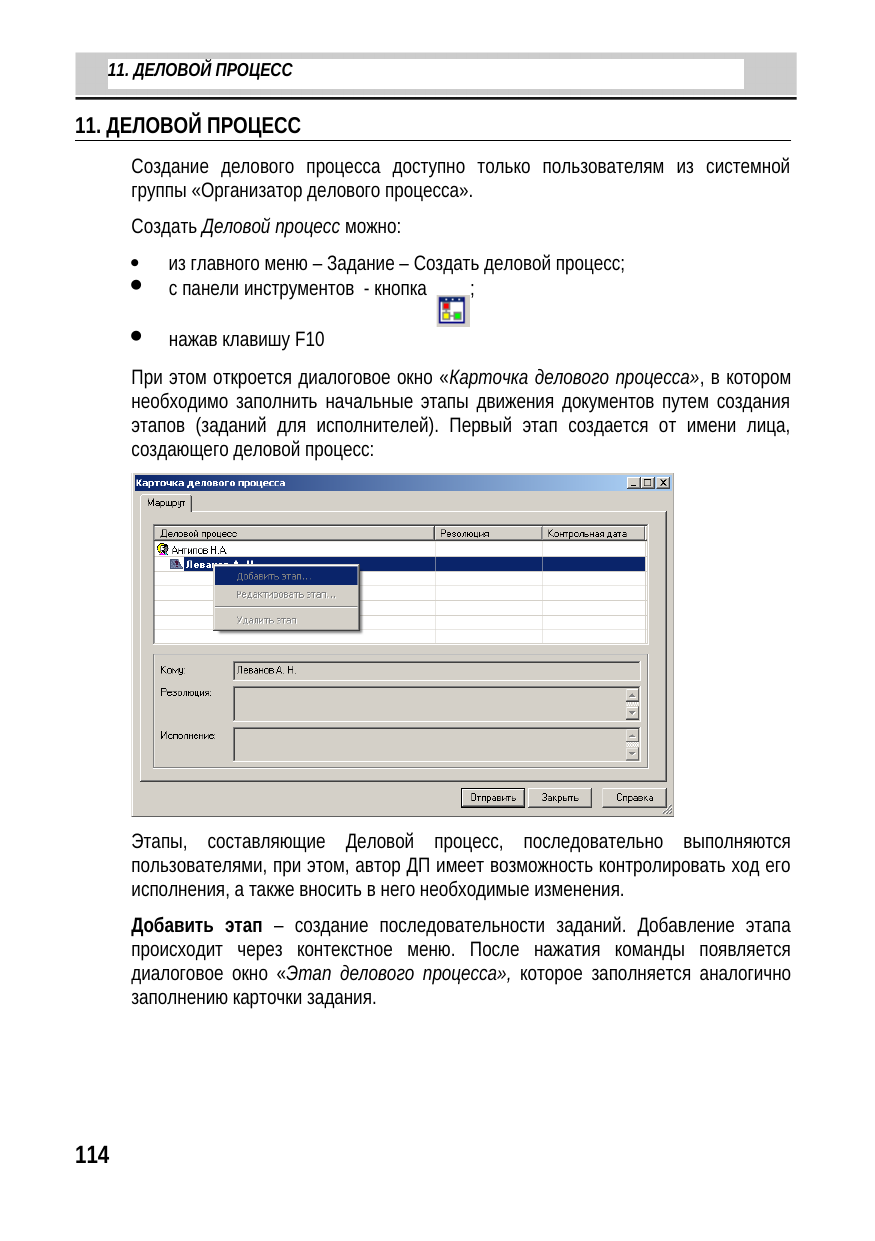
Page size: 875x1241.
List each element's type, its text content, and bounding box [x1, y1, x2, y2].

text Создать Деловой процесс можно: [131, 214, 791, 238]
list с панели инструментов - кнопка ; [131, 275, 791, 326]
text Добавить этап – создание последовательности заданий. Добавление этапа происходит через контекстное меню. После нажатия команды появляется диалоговое окно «Этап делового процесса», которое заполняется аналогично заполнению карточки задания. [131, 913, 791, 1009]
text При этом откроется диалоговое окно «Карточка делового процесса», в котором необходимо заполнить начальные этапы движения документов путем создания этапов (заданий для исполнителей). Первый этап создается от имени лица, создающего деловой процесс: [131, 365, 791, 461]
text Создание делового процесса доступно только пользователям из системной группы «Организатор делового процесса». [131, 154, 791, 202]
subtitle 11. Деловой процесс [75, 112, 791, 140]
text Этапы, составляющие Деловой процесс, последовательно выполняются пользователями, при этом, автор ДП имеет возможность контролировать ход его исполнения, а также вносить в него необходимые изменения. [131, 829, 791, 901]
list из главного меню – Задание – Создать деловой процесс; [131, 251, 791, 275]
list нажав клавишу F10 [131, 326, 791, 353]
